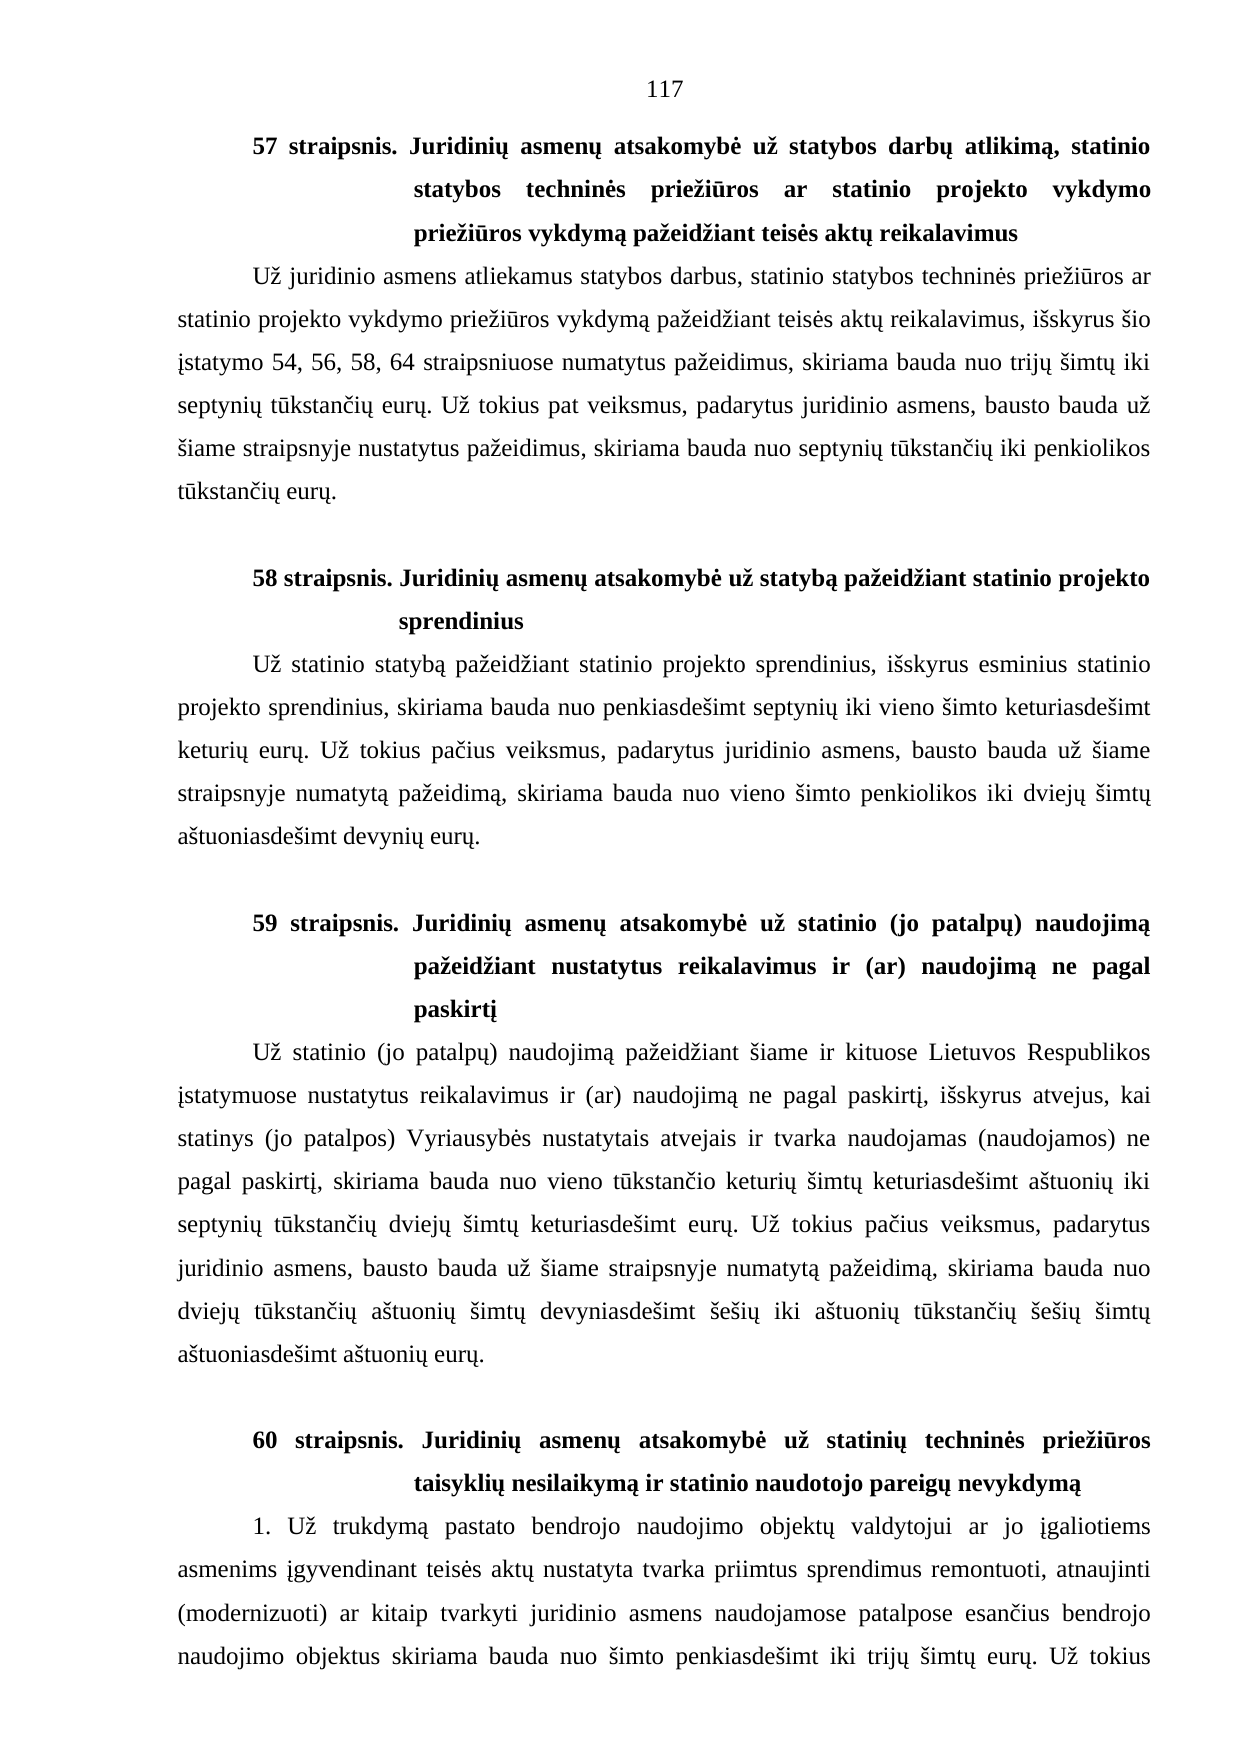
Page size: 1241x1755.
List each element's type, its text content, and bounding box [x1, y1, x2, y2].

text 58 straipsnis. Juridinių asmenų atsakomybė už statybą pažeidžiant statinio projekto sprendinius [252, 563, 1152, 634]
text 60 straipsnis. Juridinių asmenų atsakomybė už statinių techninės priežiūros taisyklių nesilaikymą ir statinio naudotojo pareigų nevykdymą [252, 1425, 1152, 1497]
text Už statinio statybą pažeidžiant statinio projekto sprendinius, išskyrus esminius statinio projekto sprendinius, skiriama bauda nuo penkiasdešimt septynių iki vieno šimto keturiasdešimt keturių eurų. Už tokius pačius veiksmus, padarytus juridinio asmens, bausto bauda už šiame straipsnyje numatytą pažeidimą, skiriama bauda nuo vieno šimto penkiolikos iki dviejų šimtų aštuoniasdešimt devynių eurų. [177, 649, 1152, 850]
text 59 straipsnis. Juridinių asmenų atsakomybė už statinio (jo patalpų) naudojimą pažeidžiant nustatytus reikalavimus ir (ar) naudojimą ne pagal paskirtį [252, 908, 1152, 1023]
text Už juridinio asmens atliekamus statybos darbus, statinio statybos techninės priežiūros ar statinio projekto vykdymo priežiūros vykdymą pažeidžiant teisės aktų reikalavimus, išskyrus šio įstatymo 54, 56, 58, 64 straipsniuose numatytus pažeidimus, skiriama bauda nuo trijų šimtų iki septynių tūkstančių eurų. Už tokius pat veiksmus, padarytus juridinio asmens, bausto bauda už šiame straipsnyje nustatytus pažeidimus, skiriama bauda nuo septynių tūkstančių iki penkiolikos tūkstančių eurų. [177, 261, 1152, 505]
text 1. Už trukdymą pastato bendrojo naudojimo objektų valdytojui ar jo įgaliotiems asmenims įgyvendinant teisės aktų nustatyta tvarka priimtus sprendimus remontuoti, atnaujinti (modernizuoti) ar kitaip tvarkyti juridinio asmens naudojamose patalpose esančius bendrojo naudojimo objektus skiriama bauda nuo šimto penkiasdešimt iki trijų šimtų eurų. Už tokius [177, 1511, 1152, 1669]
text Už statinio (jo patalpų) naudojimą pažeidžiant šiame ir kituose Lietuvos Respublikos įstatymuose nustatytus reikalavimus ir (ar) naudojimą ne pagal paskirtį, išskyrus atvejus, kai statinys (jo patalpos) Vyriausybės nustatytais atvejais ir tvarka naudojamas (naudojamos) ne pagal paskirtį, skiriama bauda nuo vieno tūkstančio keturių šimtų keturiasdešimt aštuonių iki septynių tūkstančių dviejų šimtų keturiasdešimt eurų. Už tokius pačius veiksmus, padarytus juridinio asmens, bausto bauda už šiame straipsnyje numatytą pažeidimą, skiriama bauda nuo dviejų tūkstančių aštuonių šimtų devyniasdešimt šešių iki aštuonių tūkstančių šešių šimtų aštuoniasdešimt aštuonių eurų. [177, 1037, 1152, 1368]
text 57 straipsnis. Juridinių asmenų atsakomybė už statybos darbų atlikimą, statinio statybos techninės priežiūros ar statinio projekto vykdymo priežiūros vykdymą pažeidžiant teisės aktų reikalavimus [252, 131, 1152, 246]
